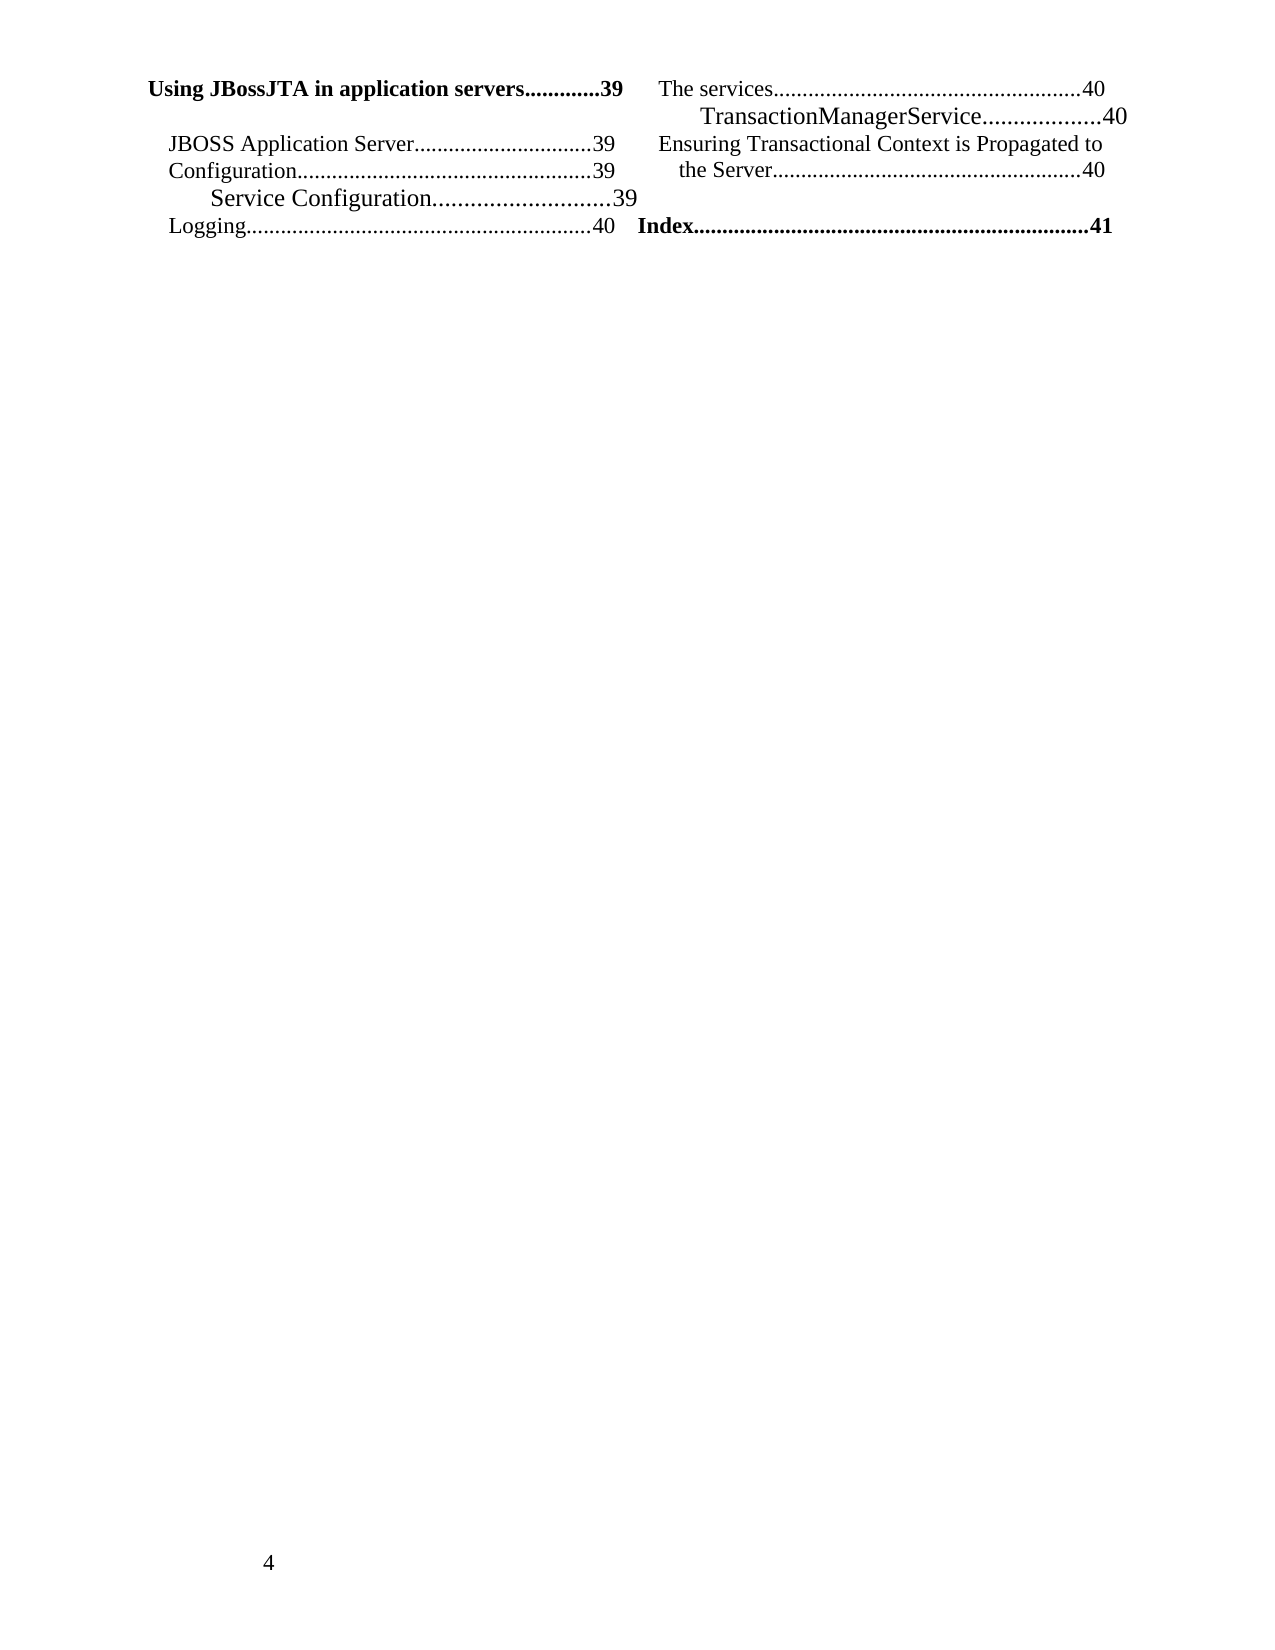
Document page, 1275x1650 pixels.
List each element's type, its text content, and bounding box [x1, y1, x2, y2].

text TransactionManagerService 40 [700, 101, 1127, 130]
text Index 41 [637, 212, 1127, 238]
text JBOSS Application Server 39 [168, 131, 615, 157]
text Ensuring Transactional Context is Propagated to the Server 40 [658, 130, 1105, 183]
text Logging 40 [168, 212, 615, 238]
text The services 40 [658, 75, 1105, 101]
text Configuration 39 [168, 157, 615, 183]
text Service Configuration 39 [210, 183, 637, 212]
text Using JBossJTA in application servers 39 [148, 75, 637, 101]
